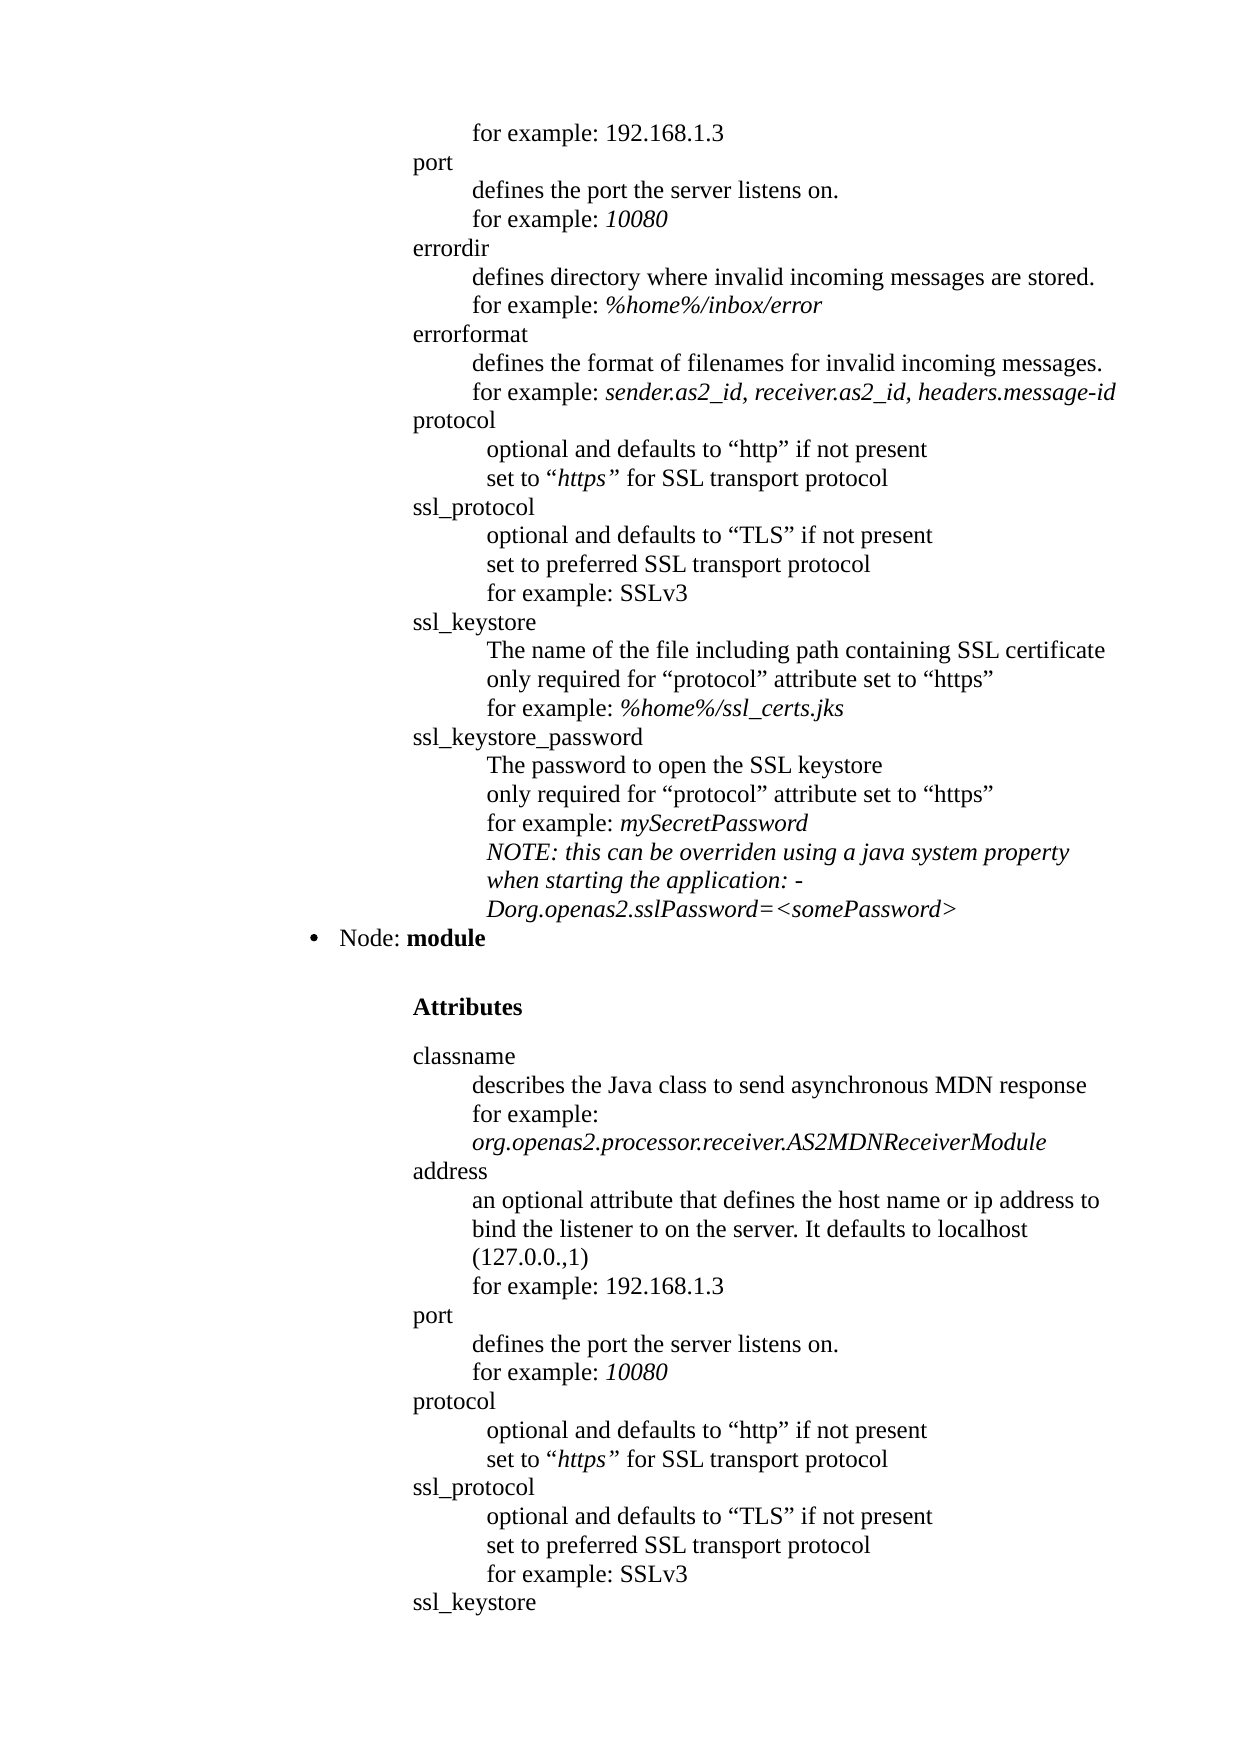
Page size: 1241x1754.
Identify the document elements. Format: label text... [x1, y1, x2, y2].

subtitle address [383, 1156, 1122, 1185]
subtitle port [383, 147, 1122, 176]
subtitle optional and defaults to “http” if not present [457, 434, 1122, 463]
subtitle protocol [383, 1386, 1122, 1415]
subtitle ssl_keystore [383, 607, 1122, 636]
list for example: mySecretPassword [457, 808, 1122, 837]
subtitle The password to open the SSL keystore [457, 751, 1122, 779]
subtitle ssl_keystore [383, 1587, 1122, 1616]
list set to preferred SSL transport protocol [457, 1530, 1122, 1559]
subtitle only required for “protocol” attribute set to “https” [457, 664, 1122, 693]
list Node: module [309, 923, 1122, 952]
subtitle errorformat [383, 319, 1122, 348]
subtitle ssl_keystore_password [383, 722, 1122, 751]
subtitle classname [383, 1041, 1122, 1070]
list for example: SSLv3 [457, 1559, 1122, 1587]
list set to “https” for SSL transport protocol [457, 463, 1122, 492]
list defines directory where invalid incoming messages are stored. for example: %home%/inbox/error [442, 262, 1122, 319]
subtitle ssl_protocol [383, 1472, 1122, 1501]
subtitle optional and defaults to “TLS” if not present [457, 1501, 1122, 1530]
subtitle only required for “protocol” attribute set to “https” [457, 779, 1122, 808]
list set to preferred SSL transport protocol [457, 549, 1122, 578]
subtitle The name of the file including path containing SSL certificate [457, 636, 1122, 664]
list defines the port the server listens on. for example: 10080 [442, 1329, 1122, 1386]
list for example: 192.168.1.3 [442, 118, 1122, 147]
list for example: SSLv3 [457, 578, 1122, 607]
subtitle ssl_protocol [383, 492, 1122, 521]
list defines the format of filenames for invalid incoming messages. for example: sender.as2_id, receiver.as2_id, headers.message-id [442, 348, 1122, 406]
list set to “https” for SSL transport protocol [457, 1444, 1122, 1472]
list describes the Java class to send asynchronous MDN response for example: org.openas2.processor.receiver.AS2MDNReceiverModule [442, 1070, 1122, 1156]
list NOTE: this can be overriden using a java system property when starting the application: -Dorg.openas2.sslPassword=<somePassword> [457, 837, 1122, 923]
list Attributes [383, 958, 1122, 1021]
list an optional attribute that defines the host name or ip address to bind the listener to on the server. It defaults to localhost (127.0.0.,1) for example: 192.168.1.3 [442, 1185, 1122, 1300]
list defines the port the server listens on. for example: 10080 [442, 176, 1122, 233]
subtitle optional and defaults to “http” if not present [457, 1415, 1122, 1444]
subtitle optional and defaults to “TLS” if not present [457, 521, 1122, 549]
subtitle protocol [383, 406, 1122, 434]
list for example: %home%/ssl_certs.jks [457, 693, 1122, 722]
subtitle port [383, 1300, 1122, 1329]
subtitle errordir [383, 233, 1122, 262]
